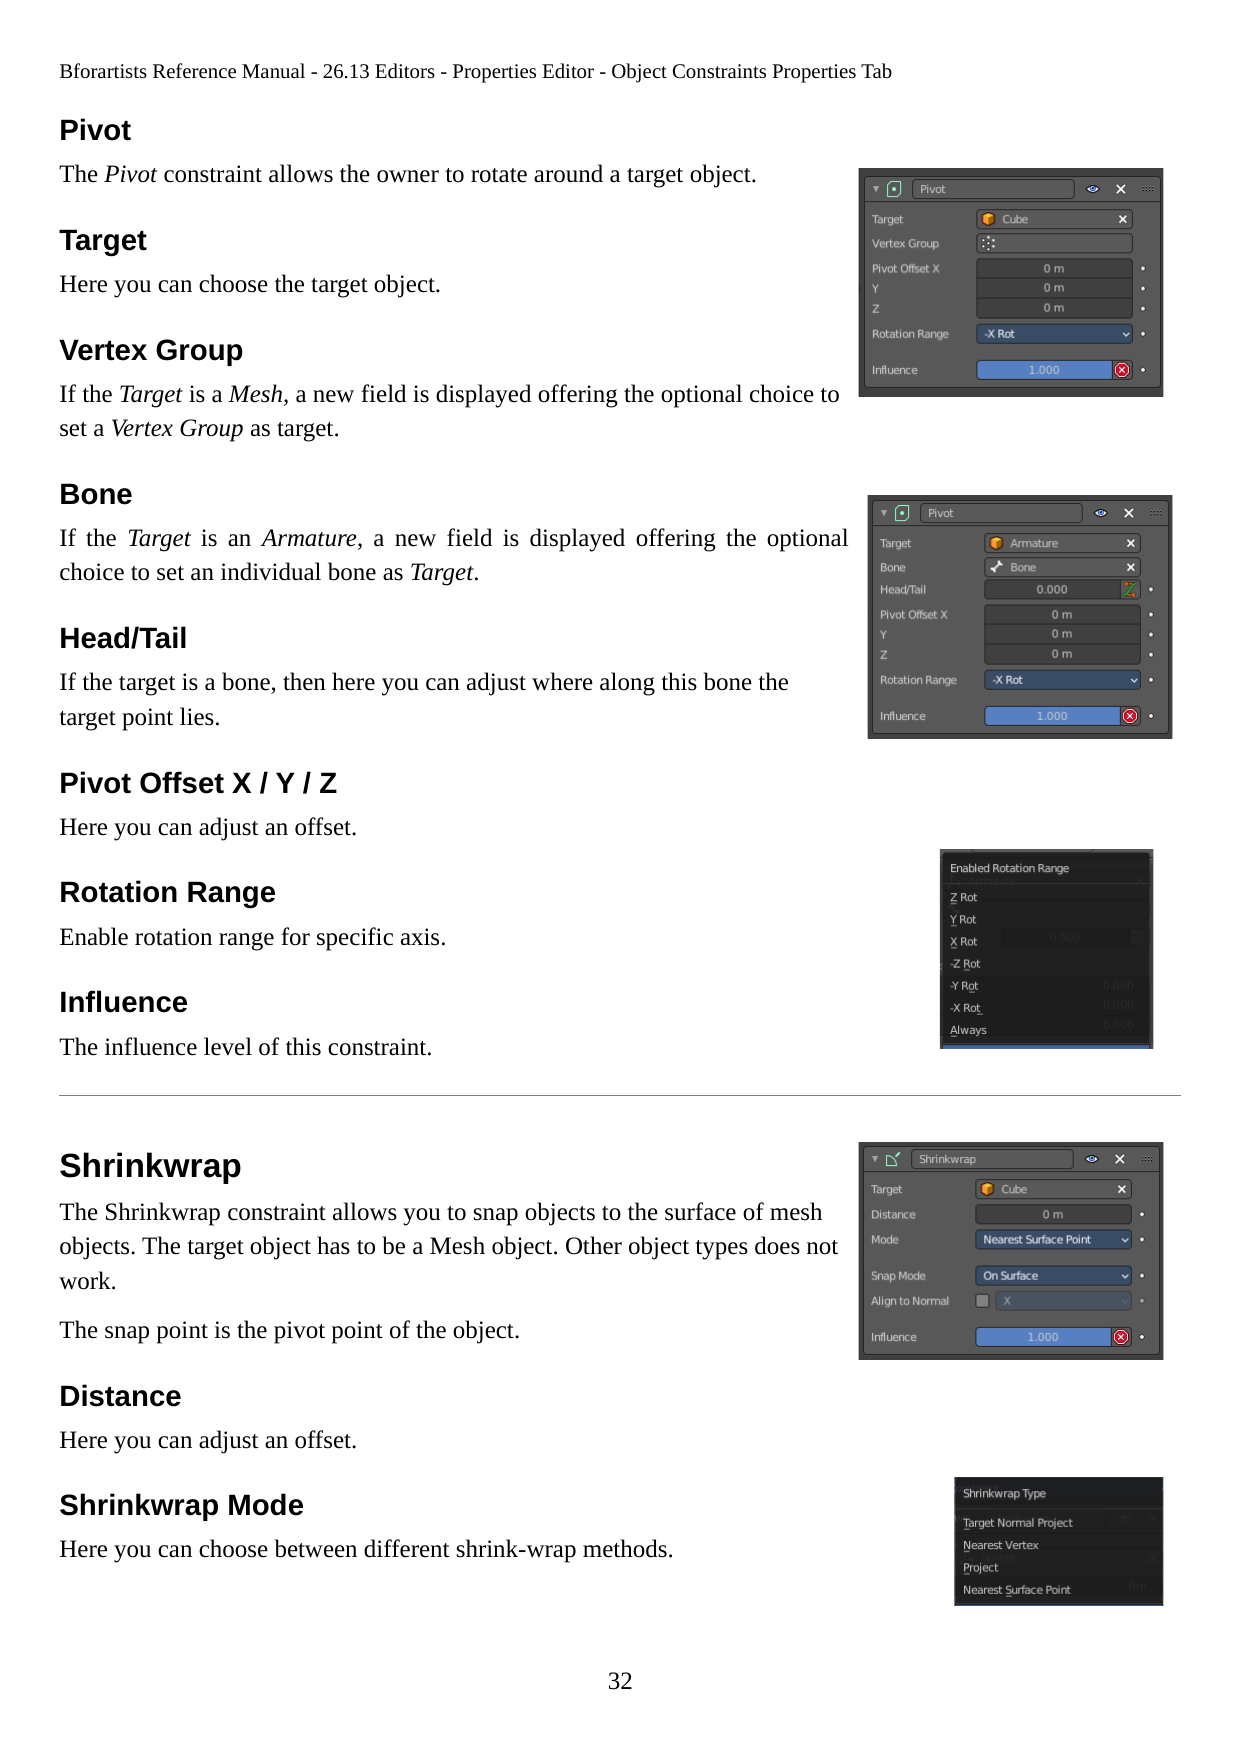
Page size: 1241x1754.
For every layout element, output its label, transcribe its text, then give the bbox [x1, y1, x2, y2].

picture [954, 1477, 1164, 1606]
subtitle [1173, 621, 1181, 655]
subtitle [1164, 332, 1181, 366]
subtitle Bone [59, 477, 1181, 511]
subtitle [1154, 985, 1181, 1019]
subtitle Target [59, 222, 858, 256]
text Here you can adjust an offset. [59, 812, 1181, 841]
picture [858, 1142, 1164, 1360]
subtitle Head/Tail [59, 621, 867, 655]
subtitle Distance [59, 1378, 1181, 1412]
subtitle Influence [59, 985, 939, 1019]
subtitle Pivot Offset X / Y / Z [59, 766, 1181, 799]
subtitle Rotation Range [59, 875, 939, 909]
subtitle Pivot [59, 113, 1181, 146]
subtitle [1164, 222, 1181, 256]
subtitle [1164, 1488, 1181, 1522]
subtitle Shrinkwrap [59, 1146, 858, 1184]
text Here you can adjust an offset. [59, 1425, 1181, 1453]
text If the target is a bone, then here you can adjust where along this bone the target point lies. [59, 667, 867, 731]
picture [867, 495, 1173, 739]
text If the Target is a Mesh, a new field is displayed offering the optional choice to set a Vertex Group as target. [59, 379, 1181, 442]
text The influence level of this constraint. [59, 1032, 1181, 1060]
text The Pivot constraint allows the owner to rotate around a target object. [59, 159, 1181, 188]
text Here you can choose the target object. [59, 269, 858, 297]
text If the Target is an Armature, a new field is displayed offering the optional choice to set an individual bone as Target. [59, 523, 867, 586]
subtitle [1164, 1146, 1181, 1184]
subtitle Vertex Group [59, 332, 858, 366]
text Here you can choose between different shrink-wrap methods. [59, 1534, 954, 1563]
text The snap point is the pivot point of the object. [59, 1315, 858, 1343]
subtitle Shrinkwrap Mode [59, 1488, 954, 1522]
picture [858, 168, 1164, 397]
picture [939, 849, 1154, 1049]
text Enable rotation range for specific axis. [59, 922, 939, 950]
text The Shrinkwrap constraint allows you to snap objects to the surface of mesh objects. The target object has to be a Mesh object. Other object types does not work. [59, 1197, 858, 1294]
subtitle [1154, 875, 1181, 909]
